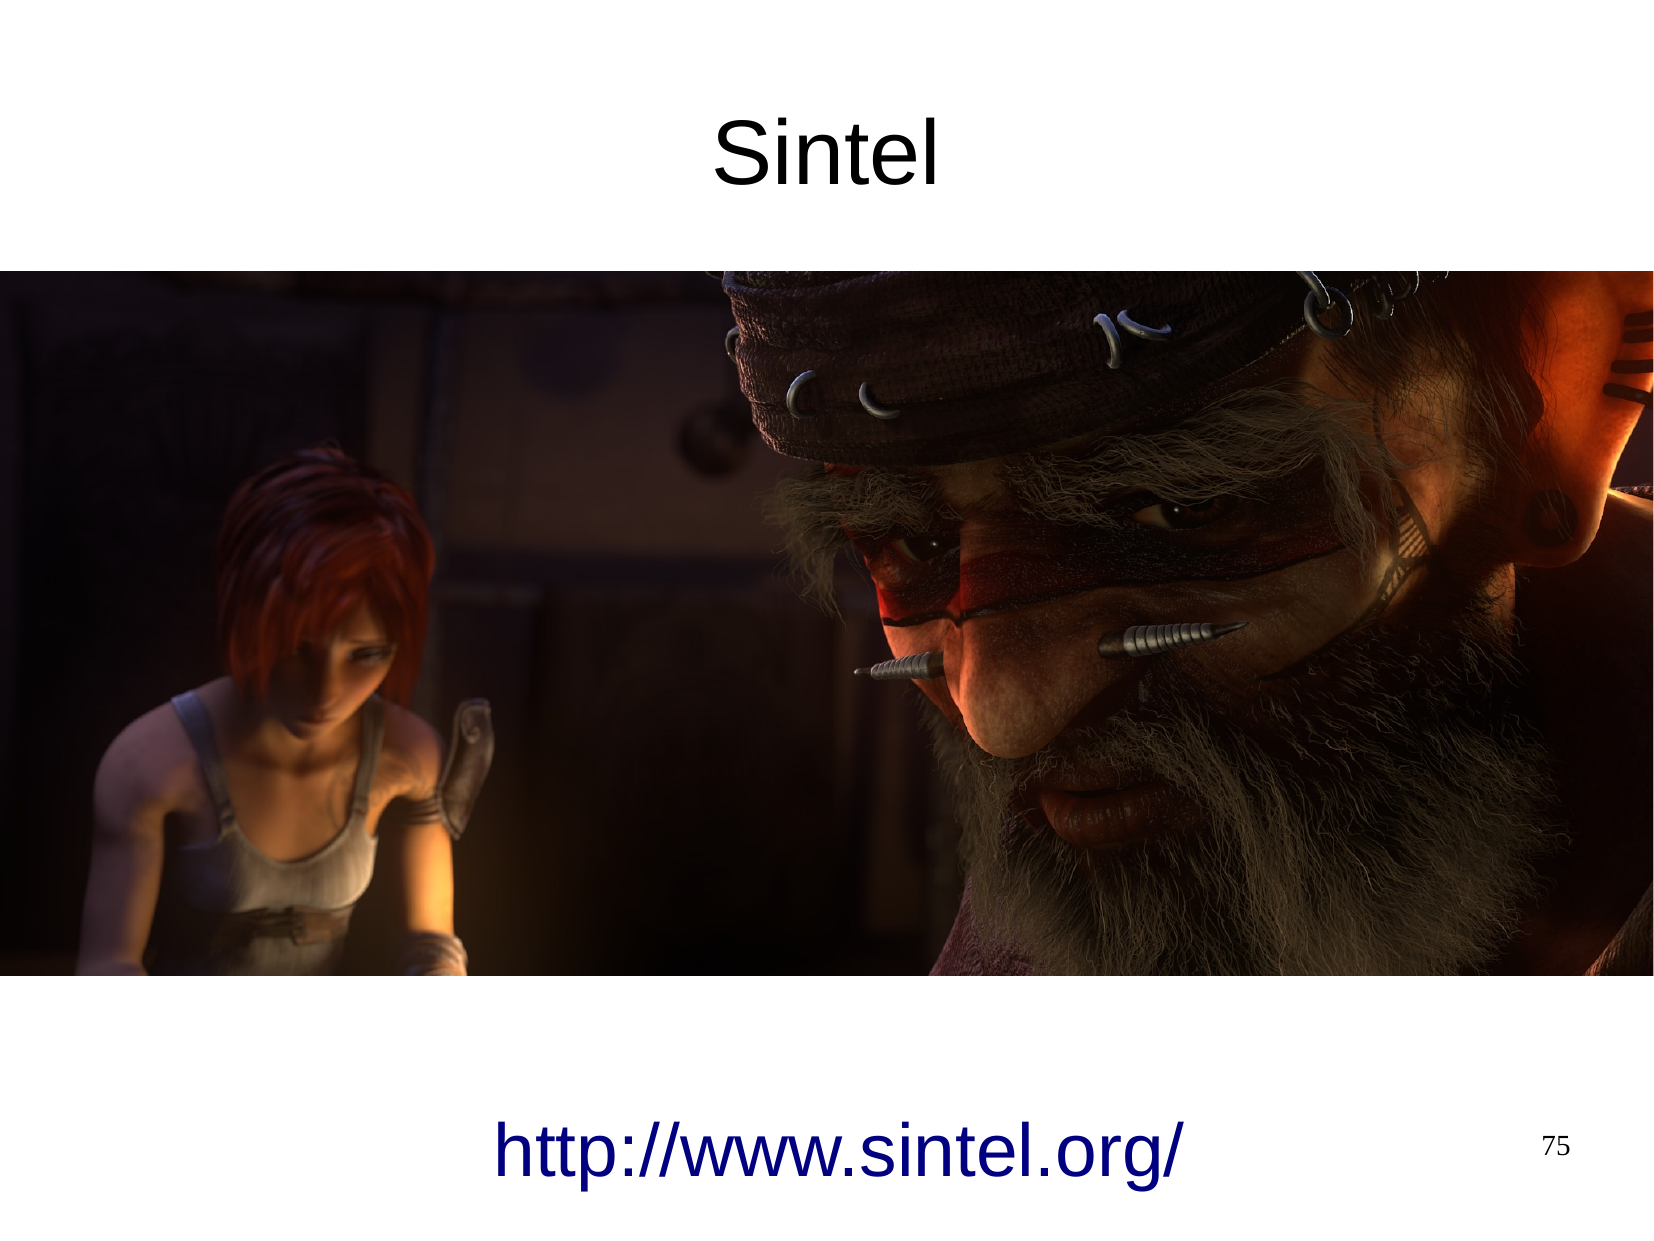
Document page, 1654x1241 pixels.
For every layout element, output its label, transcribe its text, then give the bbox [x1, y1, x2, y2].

title Sintel [82, 49, 1571, 257]
text_box http://www.sintel.org/ [422, 1101, 1278, 1201]
picture [0, 271, 1654, 976]
